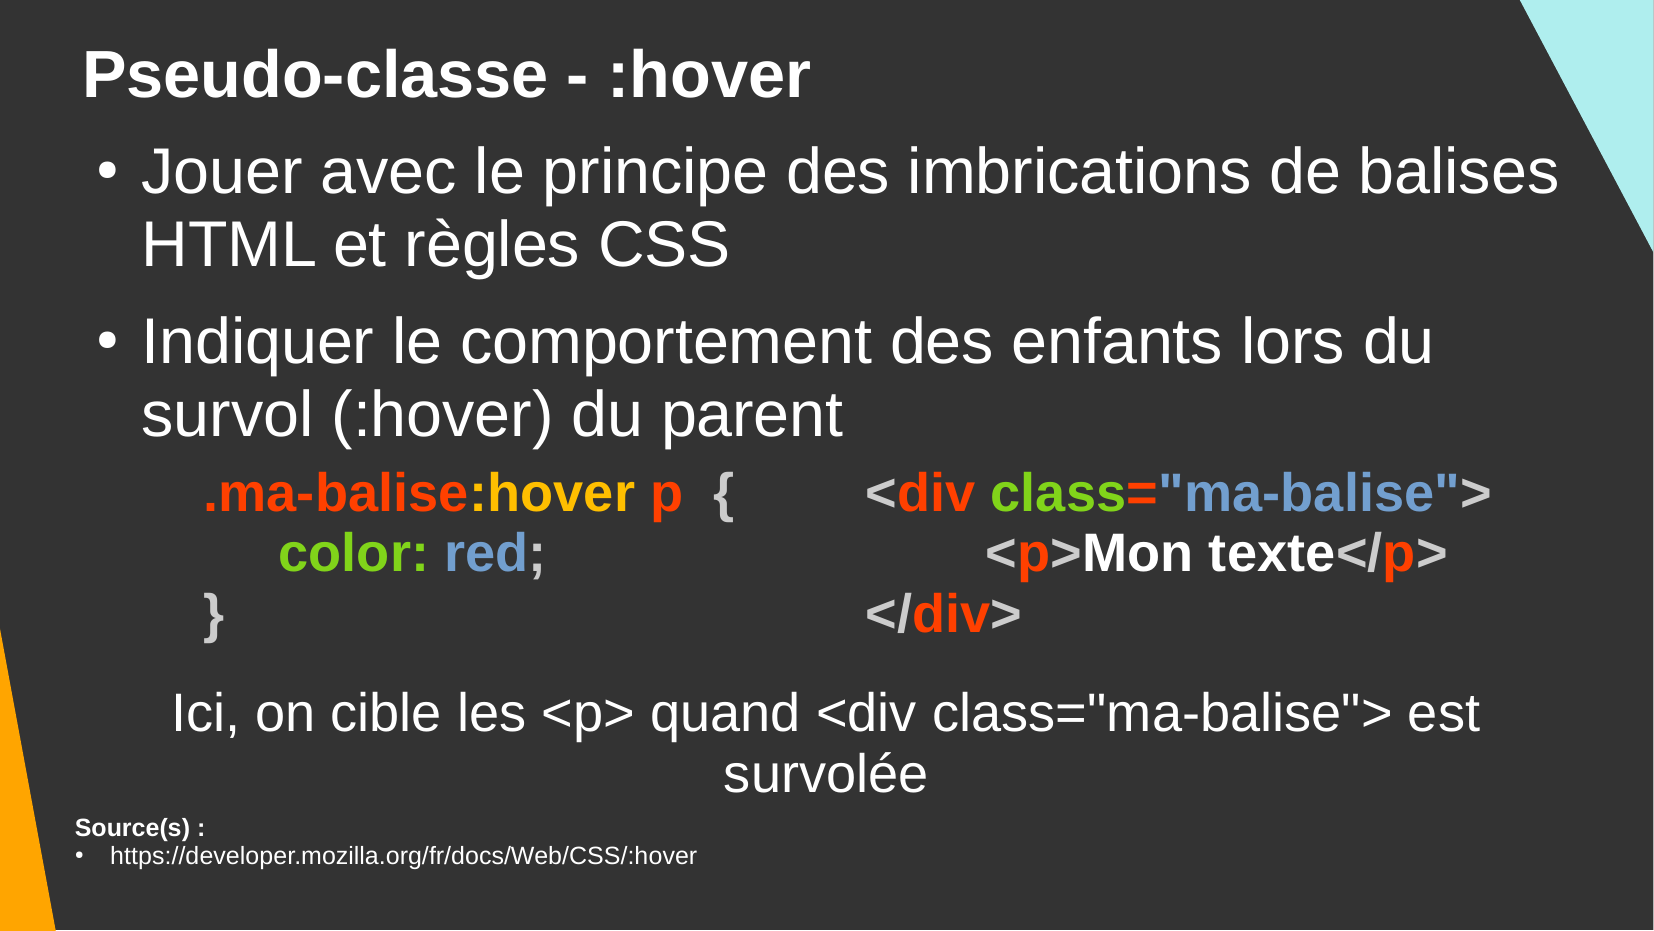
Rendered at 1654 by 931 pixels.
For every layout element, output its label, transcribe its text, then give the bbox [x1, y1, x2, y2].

title Ici, on cible les <p> quand <div class="ma-balise"> est survolée [94, 682, 1560, 804]
text_box Source(s) : https://developer.mozilla.org/fr/docs/Web/CSS/:hover [60, 806, 1546, 931]
title Pseudo-classe - :hover [82, 37, 1571, 114]
text_box [1519, 0, 1654, 254]
text_box .ma-balise:hover p { color: red; } [188, 455, 815, 652]
list Jouer avec le principe des imbrications de balises HTML et règles CSS Indiquer le comportement des enfants lors du survol (:hover) du parent [80, 135, 1605, 452]
text_box [0, 628, 56, 931]
text_box <div class="ma-balise"> <p>Mon texte</p> </div> [850, 455, 1548, 652]
